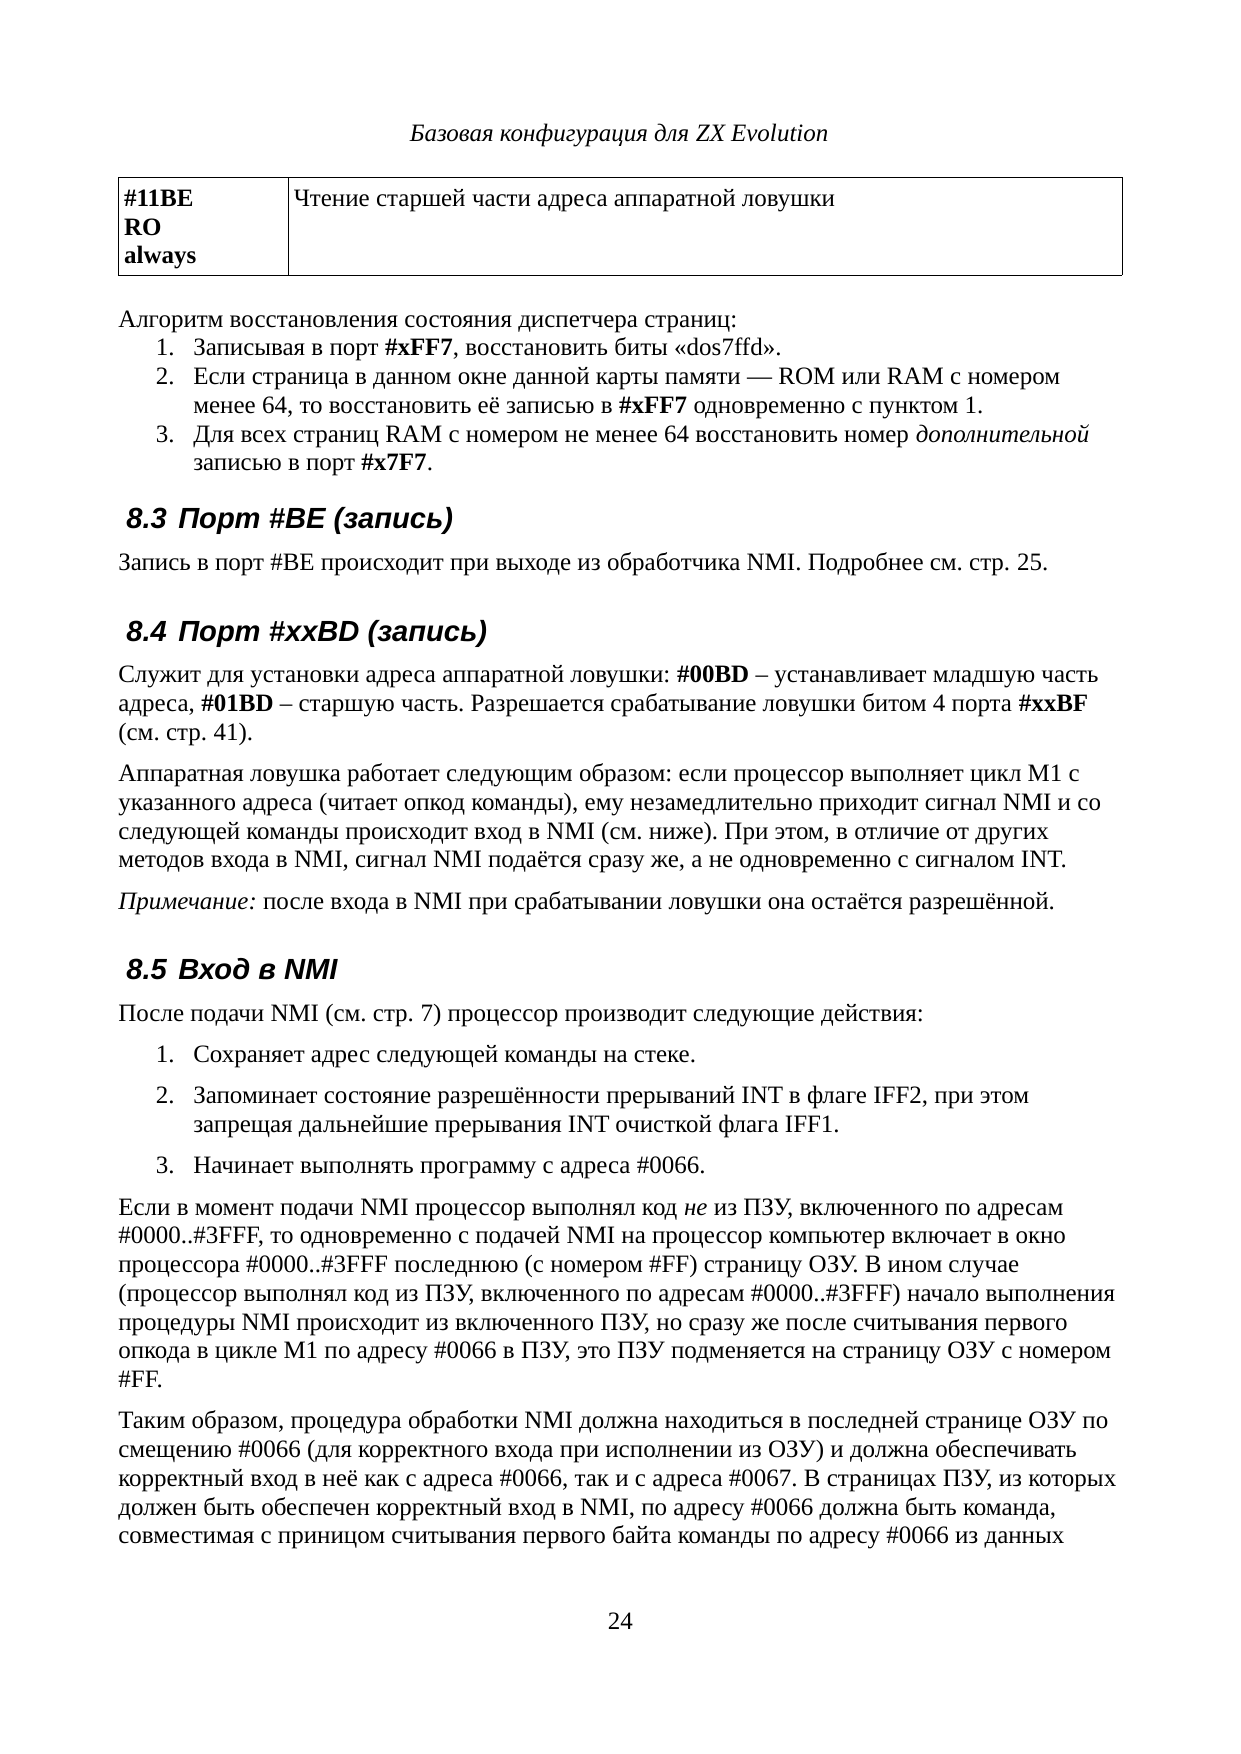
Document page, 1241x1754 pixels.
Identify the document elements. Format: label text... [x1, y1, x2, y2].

list Записывая в порт #xFF7, восстановить биты «dos7ffd». [156, 332, 1122, 361]
text Таким образом, процедура обработки NMI должна находиться в последней странице ОЗУ по смещению #0066 (для корректного входа при исполнении из ОЗУ) и должна обеспечивать корректный вход в неё как с адреса #0066, так и с адреса #0067. В страницах ПЗУ, из которых должен быть обеспечен корректный вход в NMI, по адресу #0066 должна быть команда, совместимая с приницом считывания первого байта команды по адресу #0066 из данных [118, 1406, 1122, 1549]
subtitle Вход в NMI [118, 952, 1122, 986]
text После подачи NMI (см. стр. 7) процессор производит следующие действия: [118, 998, 1122, 1027]
subtitle Порт #BE (запись) [118, 501, 1122, 535]
table_cell #11BE RO always [119, 178, 288, 275]
table_cell Чтение старшей части адреса аппаратной ловушки [289, 178, 1122, 275]
list Начинает выполнять программу с адреса #0066. [156, 1151, 1122, 1179]
text Примечание: после входа в NMI при срабатывании ловушки она остаётся разрешённой. [118, 886, 1122, 914]
text Алгоритм восстановления состояния диспетчера страниц: [118, 304, 1122, 332]
text Если в момент подачи NMI процессор выполнял код не из ПЗУ, включенного по адресам #0000..#3FFF, то одновременно с подачей NMI на процессор компьютер включает в окно процессора #0000..#3FFF последнюю (с номером #FF) страницу ОЗУ. В ином случае (процессор выполнял код из ПЗУ, включенного по адресам #0000..#3FFF) начало выполнения процедуры NMI происходит из включенного ПЗУ, но сразу же после считывания первого опкода в цикле M1 по адресу #0066 в ПЗУ, это ПЗУ подменяется на страницу ОЗУ с номером #FF. [118, 1192, 1122, 1393]
list Запоминает состояние разрешённости прерываний INT в флаге IFF2, при этом запрещая дальнейшие прерывания INT очисткой флага IFF1. [156, 1081, 1122, 1138]
text Запись в порт #BE происходит при выходе из обработчика NMI. Подробнее см. стр. 25. [118, 547, 1122, 576]
list Сохраняет адрес следующей команды на стеке. [156, 1039, 1122, 1068]
subtitle Порт #xxBD (запись) [118, 613, 1122, 647]
list Если страница в данном окне данной карты памяти — ROM или RAM с номером менее 64, то восстановить её записью в #xFF7 одновременно с пунктом 1. [156, 361, 1122, 419]
text Аппаратная ловушка работает следующим образом: если процессор выполняет цикл M1 с указанного адреса (читает опкод команды), ему незамедлительно приходит сигнал NMI и со следующей команды происходит вход в NMI (см. ниже). При этом, в отличие от других методов входа в NMI, сигнал NMI подаётся сразу же, а не одновременно с сигналом INT. [118, 758, 1122, 873]
list Для всех страниц RAM с номером не менее 64 восстановить номер дополнительной записью в порт #x7F7. [156, 419, 1122, 476]
text Служит для установки адреса аппаратной ловушки: #00BD – устанавливает младшую часть адреса, #01BD – старшую часть. Разрешается срабатывание ловушки битом 4 порта #xxBF (см. стр. 41). [118, 659, 1122, 746]
